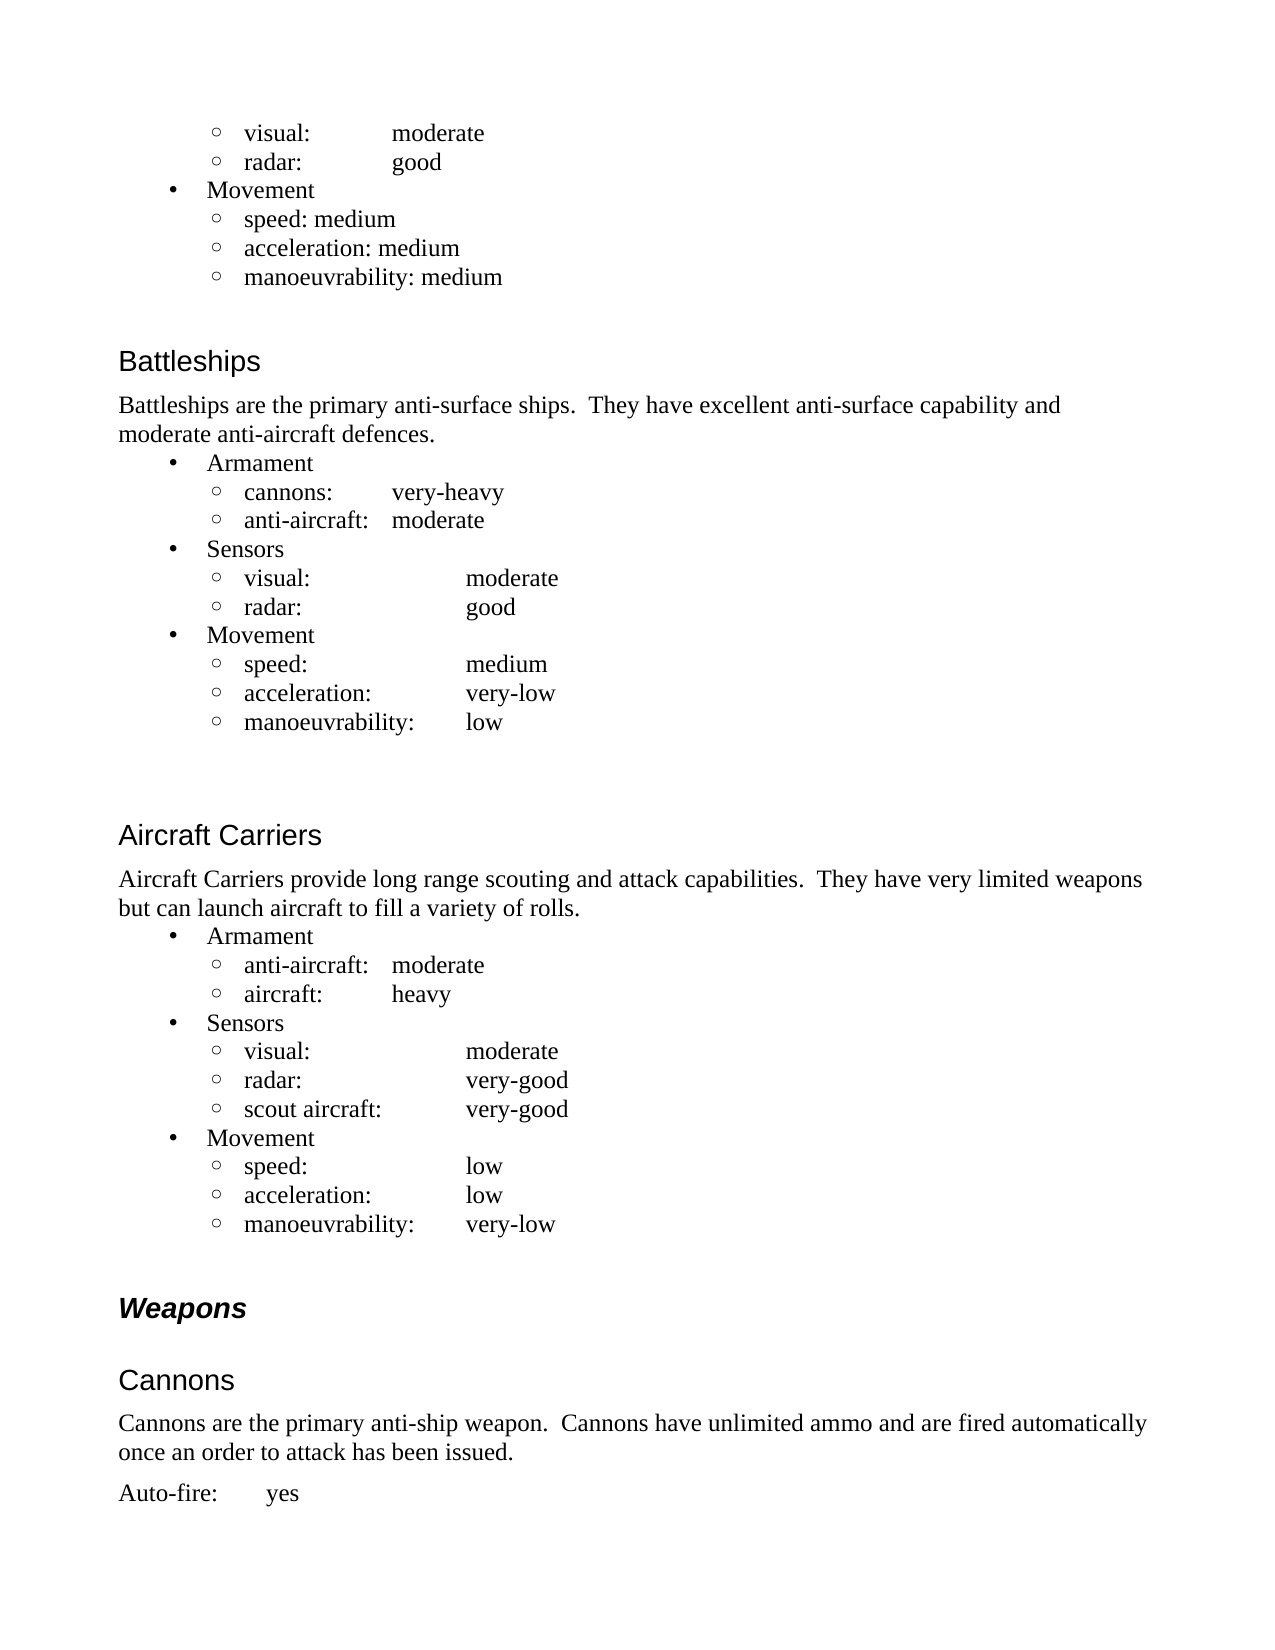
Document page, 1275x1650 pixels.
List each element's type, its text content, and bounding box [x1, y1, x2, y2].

list manoeuvrability: medium [206, 262, 1157, 291]
list radar: very-good [206, 1065, 1157, 1094]
subtitle Aircraft Carriers [118, 818, 1157, 851]
list Armament [169, 921, 1157, 950]
list speed: medium [206, 204, 1157, 233]
list Sensors [169, 1008, 1157, 1036]
list speed: medium [206, 649, 1157, 678]
list Sensors [169, 534, 1157, 563]
subtitle Weapons [118, 1291, 1157, 1325]
list speed: low [206, 1151, 1157, 1180]
list acceleration: medium [206, 233, 1157, 262]
text Auto-fire: yes [118, 1478, 1157, 1507]
text Cannons are the primary anti-ship weapon. Cannons have unlimited ammo and are fired automatically once an order to attack has been issued. [118, 1408, 1157, 1466]
list visual: moderate [206, 1036, 1157, 1065]
list manoeuvrability: low [206, 707, 1157, 735]
list visual: moderate [206, 563, 1157, 592]
list acceleration: low [206, 1180, 1157, 1209]
text Aircraft Carriers provide long range scouting and attack capabilities. They have very limited weapons but can launch aircraft to fill a variety of rolls. [118, 864, 1157, 921]
list Movement [169, 176, 1157, 204]
list acceleration: very-low [206, 678, 1157, 707]
text Battleships are the primary anti-surface ships. They have excellent anti-surface capability and moderate anti-aircraft defences. [118, 390, 1157, 448]
list scout aircraft: very-good [206, 1094, 1157, 1123]
subtitle Battleships [118, 344, 1157, 378]
list anti-aircraft: moderate [206, 505, 1157, 534]
list cannons: very-heavy [206, 477, 1157, 505]
list radar: good [206, 147, 1157, 176]
list Armament [169, 448, 1157, 477]
list Movement [169, 1123, 1157, 1151]
list anti-aircraft: moderate [206, 950, 1157, 979]
list visual: moderate [206, 118, 1157, 147]
list radar: good [206, 592, 1157, 620]
subtitle Cannons [118, 1362, 1157, 1396]
list manoeuvrability: very-low [206, 1209, 1157, 1238]
list Movement [169, 620, 1157, 649]
list aircraft: heavy [206, 979, 1157, 1008]
